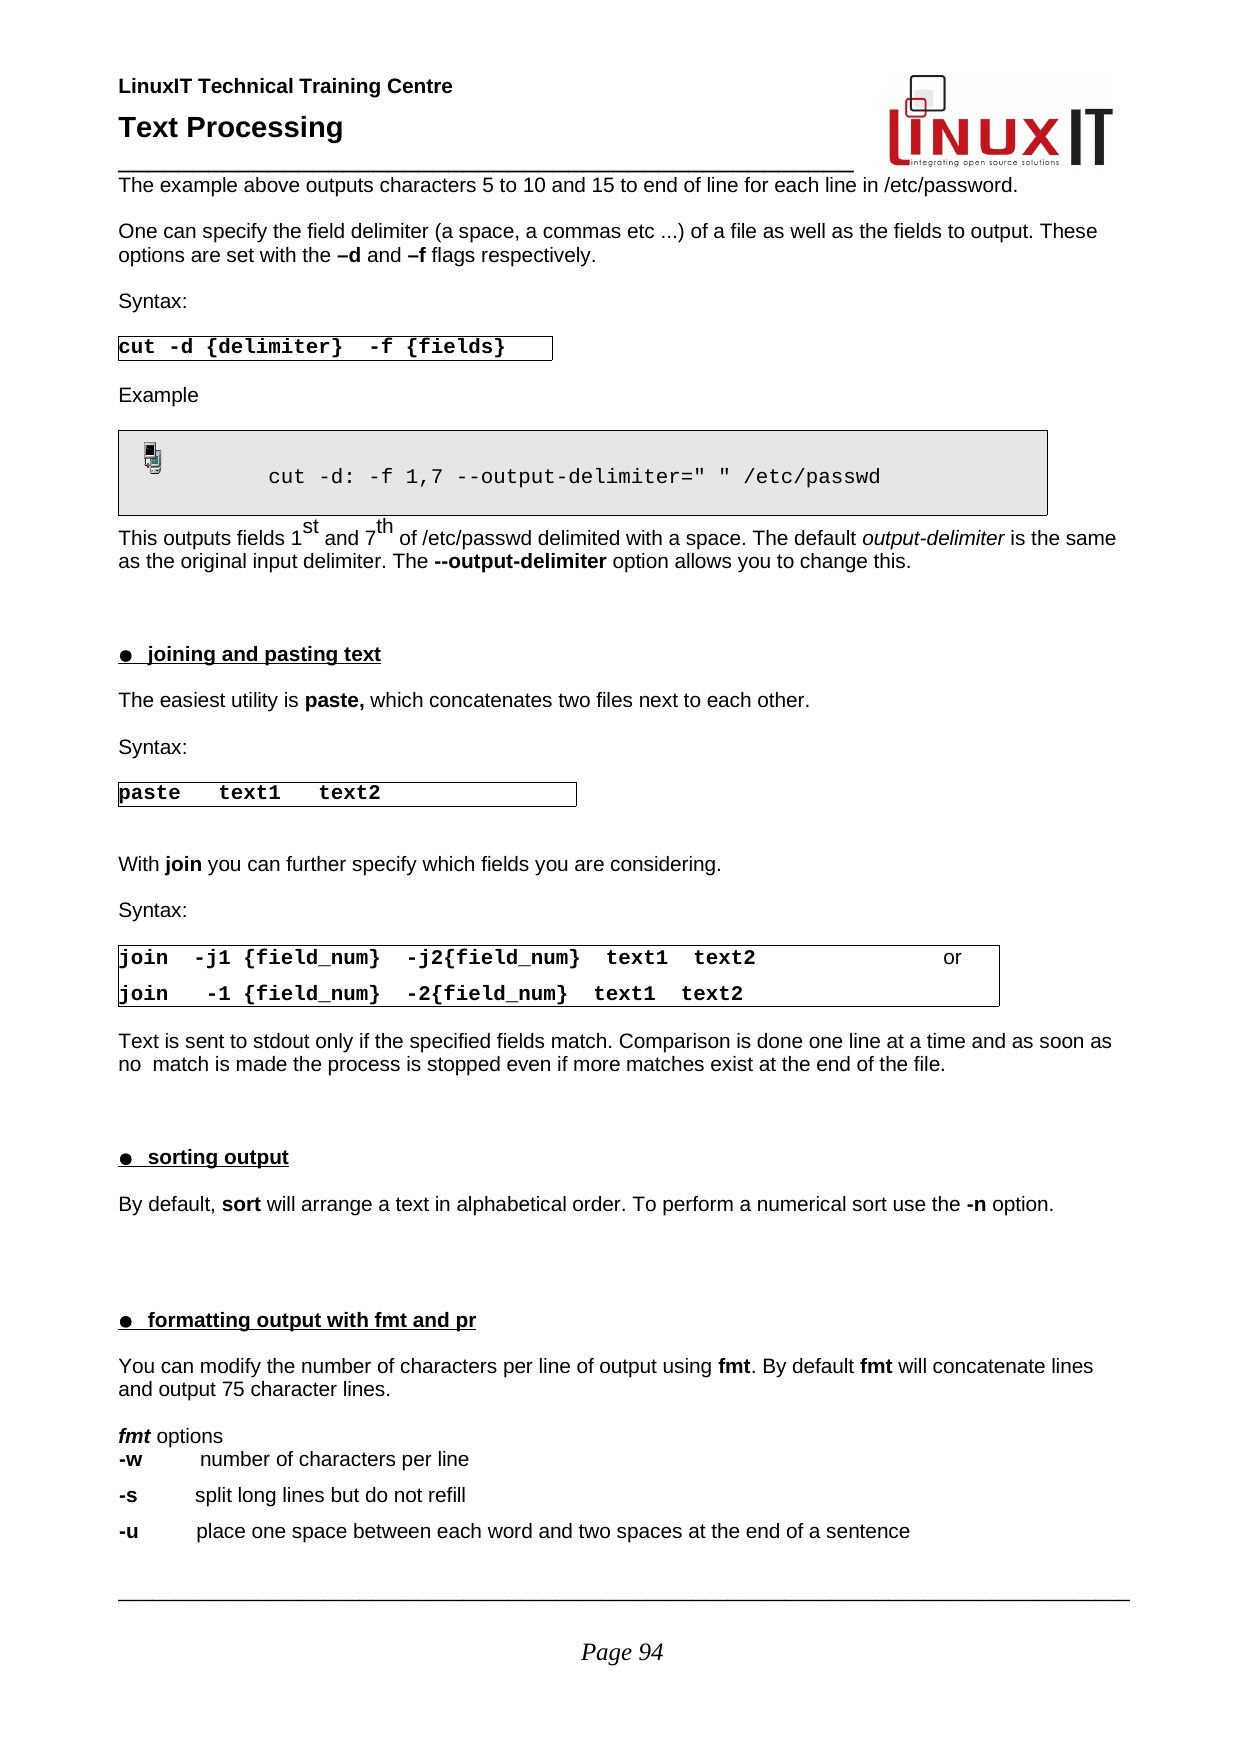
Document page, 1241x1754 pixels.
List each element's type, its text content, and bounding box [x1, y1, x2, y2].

picture [143, 441, 162, 475]
text Syntax: [118, 736, 1122, 759]
text The easiest utility is paste, which concatenates two files next to each other. [118, 689, 1122, 712]
text Example [118, 383, 1122, 406]
table_header -w number of characters per line -s split long lines but do not refill -u place one space between each word and two spaces at the end of a sentence [119, 1448, 1053, 1542]
text One can specify the field delimiter (a space, a commas etc ...) of a file as well as the fields to output. These options are set with the –d and –f flags respectively. [118, 220, 1122, 267]
text cut -d: -f 1,7 --output-delimiter=" " /etc/passwd [119, 461, 1047, 487]
text With join you can further specify which fields you are considering. [118, 852, 1122, 876]
table_header paste text1 text2 [119, 783, 576, 806]
text Syntax: [118, 290, 1122, 313]
text By default, sort will arrange a text in alphabetical order. To perform a numerical sort use the -n option. [118, 1192, 1122, 1216]
list sorting output [118, 1146, 1122, 1169]
text Text is sent to stdout only if the specified fields match. Comparison is done one line at a time and as soon as no match is made the process is stopped even if more matches exist at the end of the file. [118, 1030, 1122, 1076]
text Syntax: [118, 899, 1122, 922]
list joining and pasting text [118, 643, 1122, 666]
picture [889, 75, 1113, 169]
list formatting output with fmt and pr [118, 1308, 1122, 1332]
table_header join -j1 {field_num} -j2{field_num} text1 text2 or join -1 {field_num} -2{field_num} text1 text2 [119, 946, 999, 1006]
table_header cut -d {delimiter} -f {fields} [119, 337, 552, 360]
text This outputs fields 1st and 7th of /etc/passwd delimited with a space. The default output-delimiter is the same as the original input delimiter. The --output-delimiter option allows you to change this. [118, 515, 1122, 573]
text The example above outputs characters 5 to 10 and 15 to end of line for each line in /etc/password. [118, 174, 1122, 197]
text fmt options [118, 1424, 1122, 1448]
text You can modify the number of characters per line of output using fmt. By default fmt will concatenate lines and output 75 character lines. [118, 1355, 1122, 1401]
